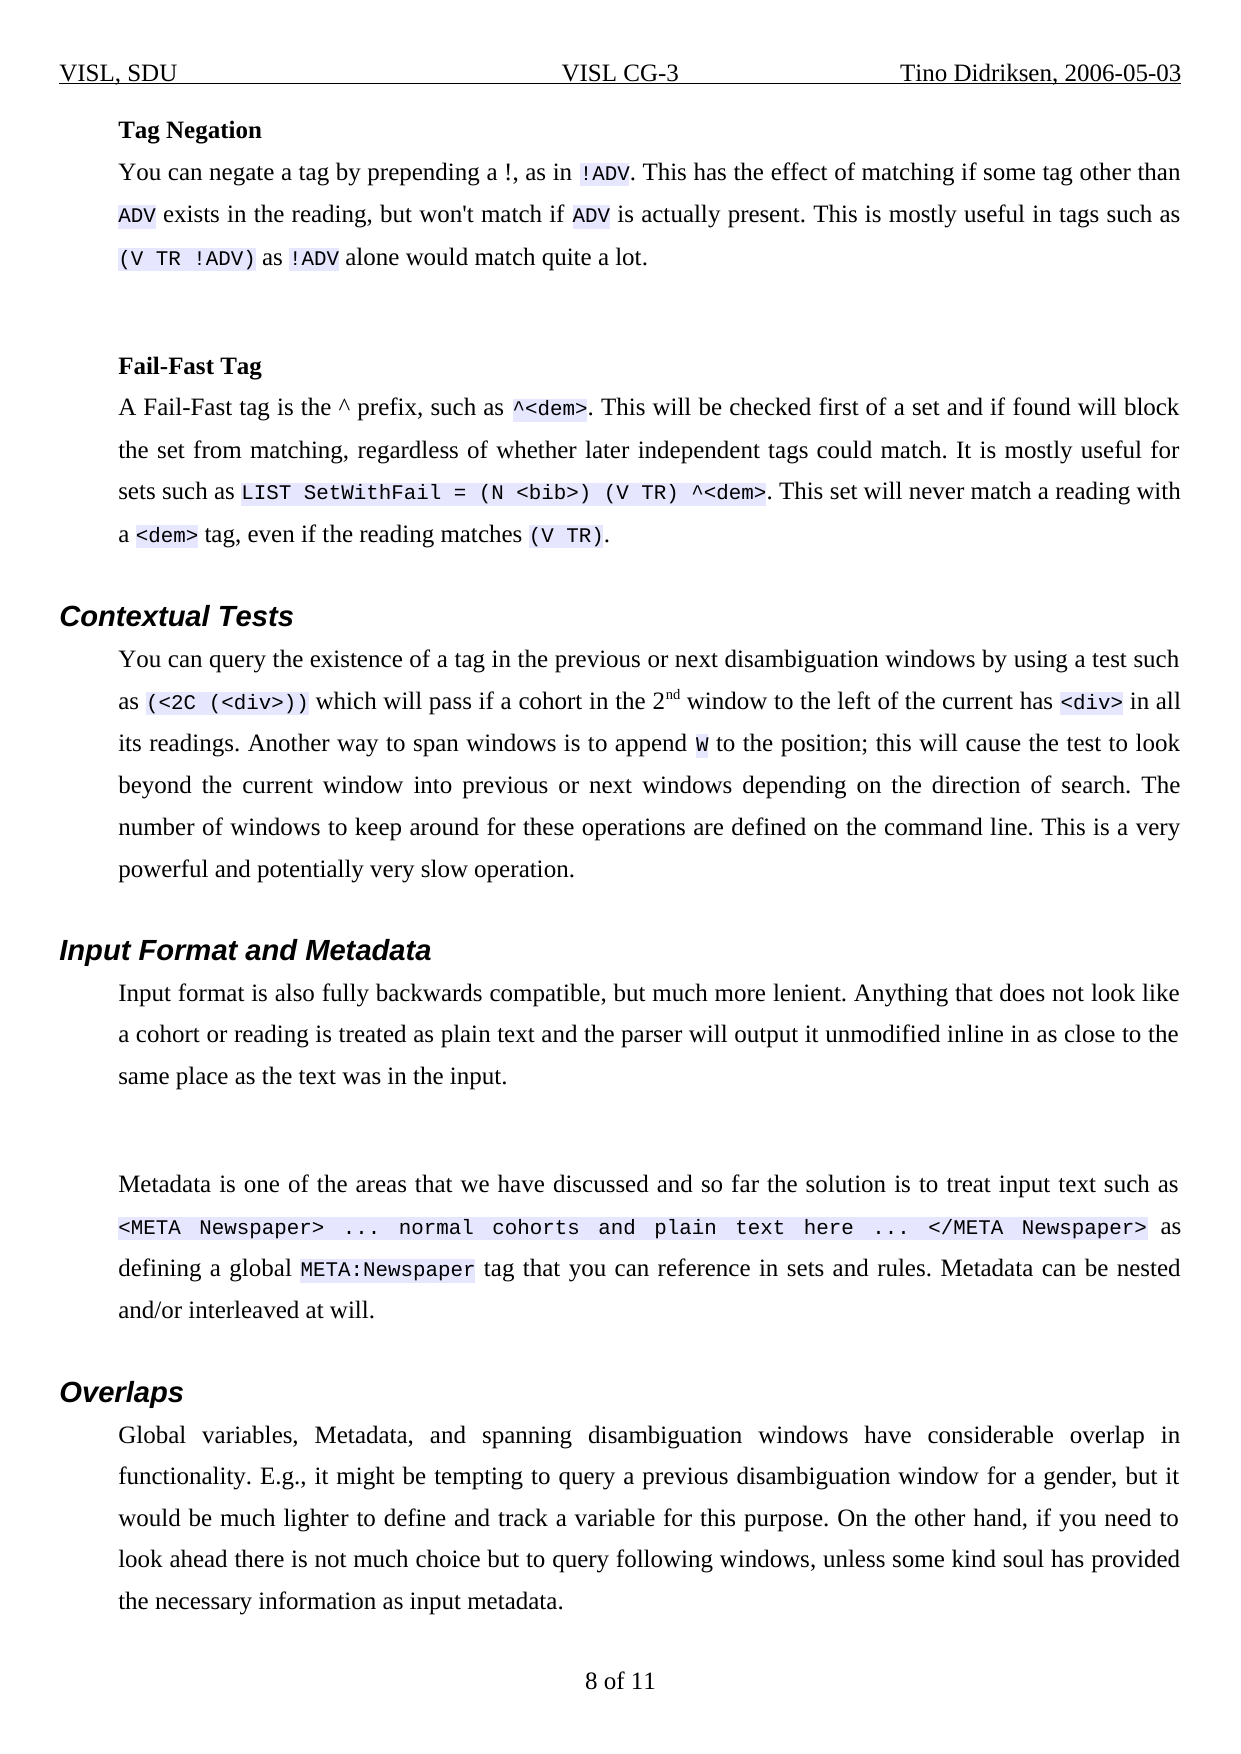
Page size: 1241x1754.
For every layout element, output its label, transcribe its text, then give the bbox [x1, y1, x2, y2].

subtitle Fail-Fast Tag [118, 352, 1181, 380]
text You can query the existence of a tag in the previous or next disambiguation windows by using a test such as (<2C (<div>)) which will pass if a cohort in the 2nd window to the left of the current has <div> in all its readings. Another way to span windows is to append W to the position; this will cause the test to look beyond the current window into previous or next windows depending on the direction of search. The number of windows to keep around for these operations are defined on the command line. This is a very powerful and potentially very slow operation. [118, 645, 1181, 882]
subtitle Overlaps [59, 1376, 1181, 1408]
subtitle Contextual Tests [59, 600, 1181, 633]
subtitle Input Format and Metadata [59, 934, 1181, 966]
text Global variables, Metadata, and spanning disambiguation windows have considerable overlap in functionality. E.g., it might be tempting to query a previous disambiguation window for a gender, but it would be much lighter to define and track a variable for this purpose. On the other hand, if you need to look ahead there is not much choice but to query following windows, unless some kind soul has provided the necessary information as input metadata. [118, 1421, 1181, 1615]
text Input format is also fully backwards compatible, but much more lenient. Anything that does not look like a cohort or reading is treated as plain text and the parser will output it unmodified inline in as close to the same place as the text was in the input. [118, 979, 1181, 1090]
text You can negate a tag by prepending a !, as in !ADV. This has the effect of matching if some tag other than ADV exists in the reading, but won't match if ADV is actually present. This is mostly useful in tags such as (V TR !ADV) as !ADV alone would match quite a lot. [118, 158, 1181, 271]
text Metadata is one of the areas that we have discussed and so far the solution is to treat input text such as <META Newspaper> ... normal cohorts and plain text here ... </META Newspaper> as defining a global META:Newspaper tag that you can reference in sets and rules. Metadata can be nested and/or interleaved at will. [118, 1170, 1181, 1324]
text A Fail-Fast tag is the ^ prefix, such as ^<dem>. This will be checked first of a set and if found will block the set from matching, regardless of whether later independent tags could match. It is mostly useful for sets such as LIST SetWithFail = (N <bib>) (V TR) ^<dem>. This set will never match a reading with a <dem> tag, even if the reading matches (V TR). [118, 393, 1181, 548]
subtitle Tag Negation [118, 116, 1181, 144]
